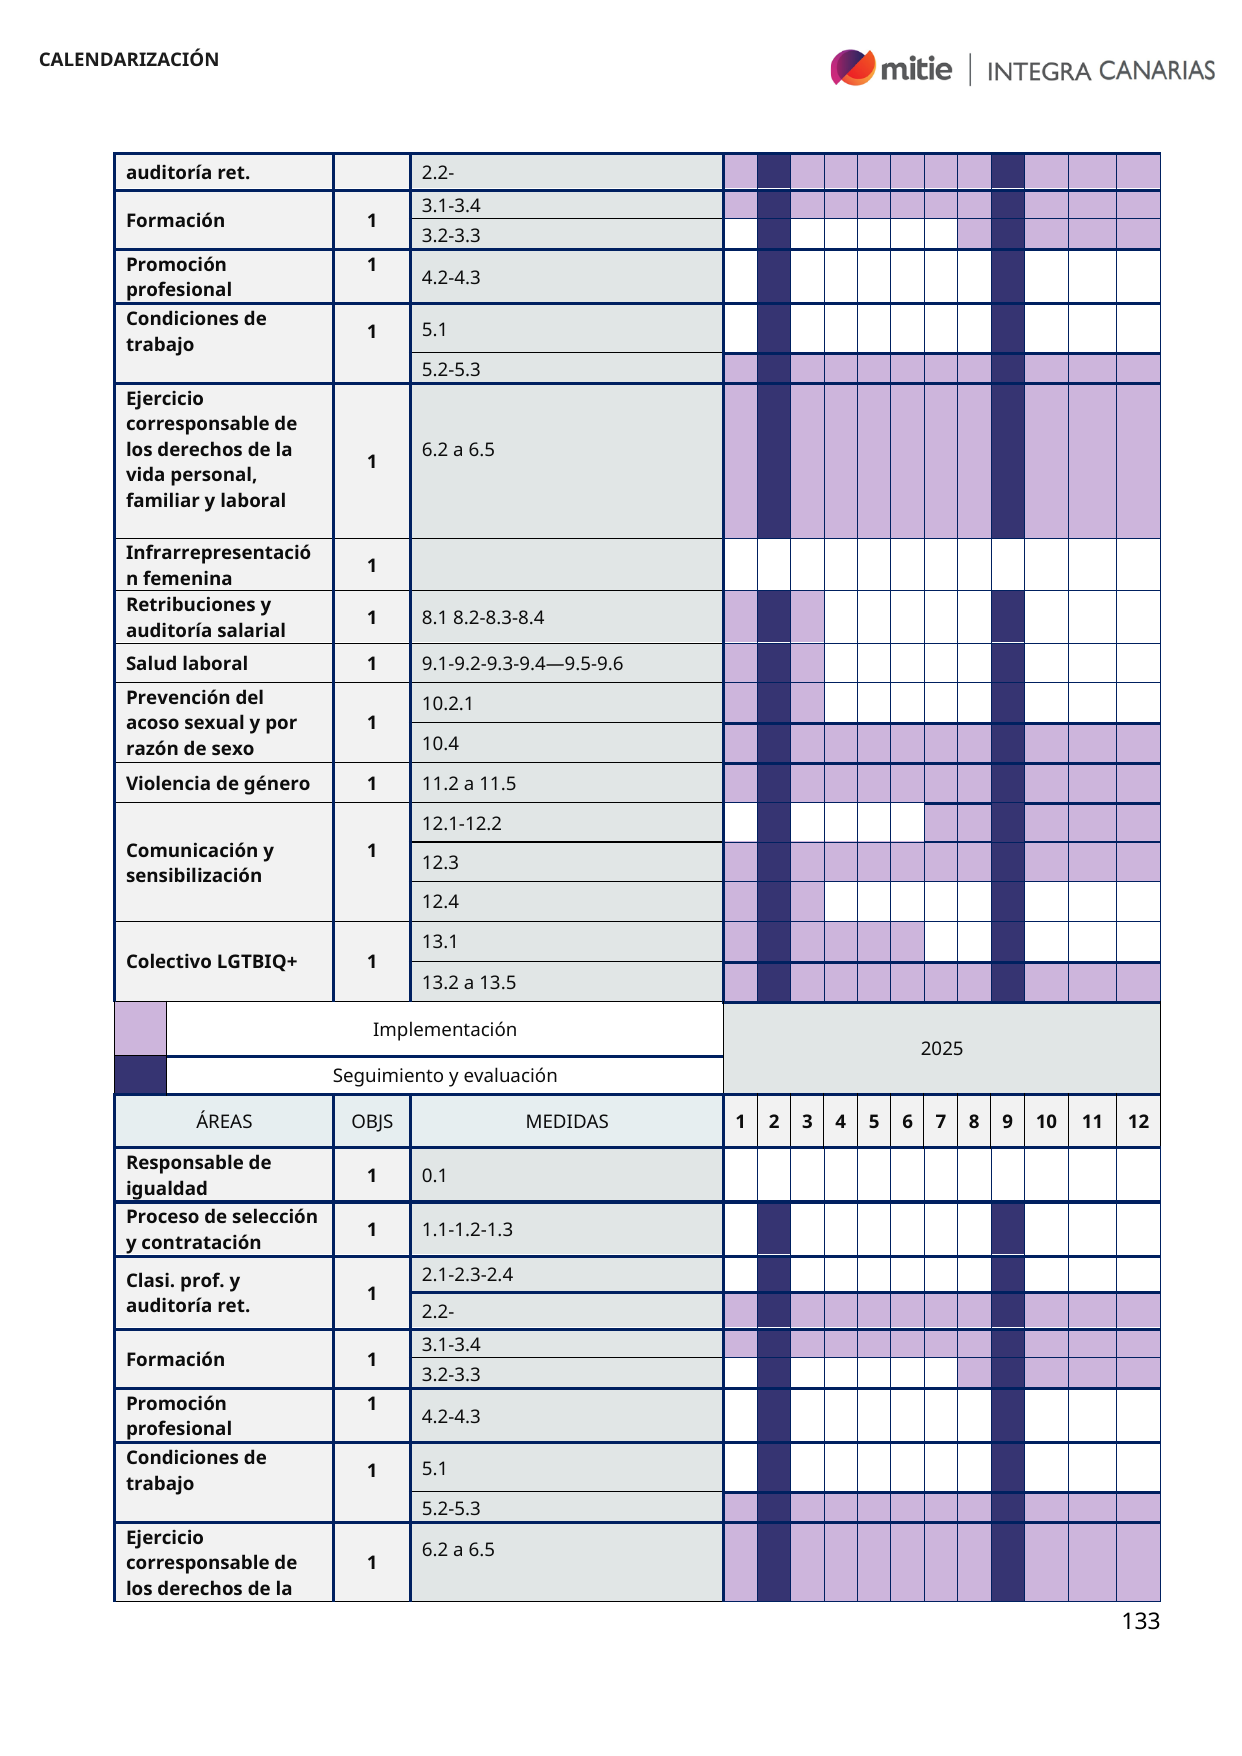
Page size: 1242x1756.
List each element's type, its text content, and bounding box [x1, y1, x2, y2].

table_cell 1 [335, 803, 409, 921]
table_cell [1025, 355, 1068, 382]
table_cell [791, 1494, 824, 1521]
table_cell [925, 1390, 957, 1441]
table_cell [758, 1494, 790, 1521]
table_cell [925, 385, 957, 538]
table_cell [758, 803, 790, 841]
table_cell 13.1 [412, 922, 722, 961]
table_cell [1117, 305, 1160, 352]
table_cell 5.1 [412, 305, 722, 352]
table_cell 4.2-4.3 [412, 1390, 722, 1441]
table_cell [1117, 1444, 1160, 1491]
table_cell [992, 192, 1024, 218]
table_cell [925, 805, 957, 841]
table_cell [758, 683, 790, 722]
table_cell [992, 922, 1024, 961]
table_cell [958, 765, 991, 802]
table_cell [791, 219, 824, 248]
table_cell [925, 305, 957, 352]
table_cell [758, 1358, 790, 1387]
table_cell [1025, 1204, 1068, 1254]
table_cell [758, 305, 790, 352]
table_cell [1069, 1524, 1116, 1601]
table_cell [992, 251, 1024, 302]
table_cell 6 [891, 1096, 923, 1146]
table_cell [1025, 1444, 1068, 1491]
table_cell [1025, 219, 1068, 248]
table_cell [1117, 591, 1160, 642]
table_cell Responsable de igualdad [116, 1149, 332, 1200]
table_cell [825, 305, 857, 352]
table_cell [992, 1444, 1024, 1491]
table_cell [958, 1258, 991, 1291]
table_cell [115, 1002, 166, 1055]
table_cell [858, 251, 890, 302]
table_cell [825, 385, 857, 538]
table_cell [791, 1258, 824, 1291]
table_cell [925, 1258, 957, 1291]
table_cell [858, 155, 890, 188]
table_cell [1069, 922, 1116, 961]
table_cell [758, 725, 790, 762]
table_cell [825, 251, 857, 302]
table_cell 1 [725, 1096, 757, 1146]
table_cell [825, 1258, 857, 1291]
table_cell [925, 725, 957, 762]
table_cell [958, 591, 991, 642]
table_cell [1069, 1494, 1116, 1521]
table_cell [925, 251, 957, 302]
table_cell [1025, 1149, 1068, 1200]
table_cell [1117, 192, 1160, 218]
table_cell [992, 539, 1024, 590]
table_cell Ejercicio corresponsable de los derechos de la [116, 1524, 332, 1601]
table_cell [925, 1444, 957, 1491]
table_cell [791, 725, 824, 762]
table_cell [958, 1358, 991, 1387]
table_cell [858, 1358, 890, 1387]
table_cell [758, 644, 790, 682]
table_cell [891, 964, 924, 1001]
table_cell [925, 843, 957, 881]
table_cell [1069, 192, 1116, 218]
table_cell 1 [335, 922, 409, 1001]
table_cell [1025, 922, 1068, 961]
table_cell [858, 922, 890, 961]
table_cell [1117, 1294, 1160, 1327]
table_cell 1 [335, 683, 409, 762]
table_cell [758, 1444, 790, 1491]
table_cell [758, 1294, 790, 1327]
table_cell auditoría ret. [116, 155, 332, 188]
table_cell [1025, 539, 1068, 590]
table_cell [725, 1258, 757, 1291]
table_cell [958, 1524, 991, 1601]
table_cell Infrarrepresentación femenina [116, 539, 332, 590]
table_cell 1 [335, 251, 409, 302]
table_cell [858, 725, 890, 762]
table_cell [891, 385, 924, 538]
table_cell 2 [758, 1096, 790, 1146]
table_cell [758, 882, 790, 921]
table_cell [958, 805, 991, 841]
table_cell [1117, 725, 1160, 762]
table_cell [858, 683, 890, 722]
table_cell [1069, 385, 1116, 538]
table_cell [825, 1524, 857, 1601]
table_cell [958, 219, 991, 248]
table_cell [1069, 964, 1116, 1001]
table_cell [958, 539, 991, 590]
table_cell [925, 765, 957, 802]
table_cell [1069, 355, 1116, 382]
table_cell Prevención del acoso sexual y por razón de sexo [116, 683, 332, 762]
table_cell [1069, 1358, 1116, 1387]
table_cell [925, 1149, 957, 1200]
table_cell 4.2-4.3 [412, 251, 722, 302]
table_cell [791, 192, 824, 218]
table_cell 3.2-3.3 [412, 1358, 722, 1387]
table_cell [891, 1331, 924, 1357]
table_cell 1 [335, 192, 409, 248]
table_cell [891, 192, 924, 218]
table_cell 11.2 a 11.5 [412, 763, 722, 802]
table_cell [958, 192, 991, 218]
table_cell Seguimiento y evaluación [167, 1058, 723, 1093]
table_cell 1.1-1.2-1.3 [412, 1204, 722, 1254]
table_cell [1069, 1204, 1116, 1254]
table_cell [925, 1204, 957, 1254]
table_cell [891, 539, 924, 590]
table_cell 5.2-5.3 [412, 1492, 722, 1521]
table_cell [891, 251, 924, 302]
table_cell 6.2 a 6.5 [412, 1524, 722, 1601]
table_cell [858, 1294, 890, 1327]
table_cell [791, 591, 824, 642]
table_cell [791, 644, 824, 682]
table_cell [758, 219, 790, 248]
table_cell [791, 683, 824, 722]
table_cell [758, 385, 790, 538]
table_cell [891, 1204, 924, 1254]
table_cell [825, 803, 857, 841]
table_cell [725, 683, 757, 722]
table_cell [1025, 805, 1068, 841]
table_cell [891, 843, 924, 881]
table_cell [1069, 1258, 1116, 1291]
table_cell Comunicación y sensibilización [116, 803, 332, 921]
table_cell 12.1-12.2 [412, 803, 722, 841]
table_cell [1069, 305, 1116, 352]
table_cell [958, 1390, 991, 1441]
table_cell 3.1-3.4 [412, 1331, 722, 1357]
table_cell [725, 1444, 757, 1491]
table_cell [992, 305, 1024, 352]
table_cell [825, 1149, 857, 1200]
table_cell [725, 882, 757, 921]
table_cell [858, 539, 890, 590]
table_cell [1025, 964, 1068, 1001]
table_cell [825, 964, 857, 1001]
table_cell [791, 964, 824, 1001]
table_cell [858, 882, 890, 921]
table_cell [1025, 1524, 1068, 1601]
table_cell Violencia de género [116, 763, 332, 802]
table_cell [1025, 591, 1068, 642]
table_cell [1117, 1331, 1160, 1357]
table_cell 3.2-3.3 [412, 219, 722, 248]
table_cell [1117, 1149, 1160, 1200]
table_cell [891, 155, 924, 188]
table_cell Retribuciones y auditoría salarial [116, 591, 332, 642]
table_cell [925, 1358, 957, 1387]
table_cell [1069, 725, 1116, 762]
table_cell [825, 1494, 857, 1521]
table_cell [758, 843, 790, 881]
table_cell [891, 1494, 924, 1521]
table_cell [891, 1149, 924, 1200]
table_cell [791, 251, 824, 302]
table_cell [925, 219, 957, 248]
table_cell [1117, 683, 1160, 722]
table_cell [992, 385, 1024, 538]
table_cell 1 [335, 1149, 409, 1200]
table_cell [1117, 644, 1160, 682]
table_cell [725, 922, 757, 961]
table_cell [725, 1204, 757, 1254]
table_cell Ejercicio corresponsable de los derechos de la vida personal, familiar y laboral [116, 385, 332, 538]
table_cell [758, 1258, 790, 1291]
table_cell [891, 1390, 924, 1441]
table_cell 0.1 [412, 1149, 722, 1200]
table_cell [758, 765, 790, 802]
table_cell [1117, 964, 1160, 1001]
table_cell 10.2.1 [412, 683, 722, 722]
table_cell [791, 922, 824, 961]
table_cell 1 [335, 1258, 409, 1327]
table_cell OBJS [335, 1096, 409, 1146]
table_cell [992, 683, 1024, 722]
table_cell [1069, 1390, 1116, 1441]
table_cell [825, 1444, 857, 1491]
table_cell [958, 1204, 991, 1254]
table_cell [992, 882, 1024, 921]
table_cell [1025, 192, 1068, 218]
table_cell [1025, 305, 1068, 352]
table_cell [758, 251, 790, 302]
table_cell [858, 1204, 890, 1254]
table_cell [825, 1204, 857, 1254]
table_cell [992, 355, 1024, 382]
table_cell [958, 644, 991, 682]
table_cell [858, 192, 890, 218]
table_cell [992, 219, 1024, 248]
table_cell [758, 1524, 790, 1601]
table_cell [992, 1204, 1024, 1254]
table_cell [1025, 644, 1068, 682]
table_cell [825, 1294, 857, 1327]
table_cell [791, 803, 824, 841]
table_cell [925, 964, 957, 1001]
table_cell [1025, 882, 1068, 921]
table_cell [725, 591, 757, 642]
table_cell Proceso de selección y contratación [116, 1204, 332, 1254]
table_cell [725, 843, 757, 881]
table_cell [958, 251, 991, 302]
table_cell [758, 192, 790, 218]
table_cell [992, 1358, 1024, 1387]
table_cell [725, 1524, 757, 1601]
table_cell 8.1 8.2-8.3-8.4 [412, 591, 722, 642]
table_cell [825, 765, 857, 802]
table_cell [725, 251, 757, 302]
table_cell [925, 155, 957, 188]
table_cell [958, 155, 991, 188]
table_cell Condiciones de trabajo [116, 305, 332, 382]
table_cell [791, 1294, 824, 1327]
table_cell 7 [924, 1096, 957, 1146]
table_cell [1117, 1258, 1160, 1291]
table_cell [992, 1331, 1024, 1357]
table_cell [858, 1258, 890, 1291]
table_cell [725, 1390, 757, 1441]
table_cell 2025 [724, 1004, 1160, 1093]
table_cell [1069, 765, 1116, 802]
table_cell [725, 539, 757, 590]
table_cell [791, 539, 824, 590]
table_cell [825, 1358, 857, 1387]
table_cell [858, 1331, 890, 1357]
table_cell [725, 1358, 757, 1387]
table_cell 1 [335, 1204, 409, 1254]
table_cell [925, 539, 957, 590]
table_cell [858, 1149, 890, 1200]
table_cell [758, 1390, 790, 1441]
table_cell [1069, 1294, 1116, 1327]
table_cell [725, 192, 757, 218]
table_cell [992, 843, 1024, 881]
table_cell 5.1 [412, 1444, 722, 1491]
table_cell Implementación [167, 1002, 723, 1055]
table_cell 3.1-3.4 [412, 192, 722, 218]
table_cell 9 [991, 1096, 1024, 1146]
table_cell [825, 355, 857, 382]
table_cell [791, 1524, 824, 1601]
table_cell [925, 683, 957, 722]
table_cell [891, 305, 924, 352]
table_cell [858, 355, 890, 382]
table_cell [891, 803, 924, 841]
table_cell [925, 1294, 957, 1327]
table_cell 12.4 [412, 882, 722, 921]
table_cell [825, 683, 857, 722]
table_cell [825, 591, 857, 642]
table_cell [958, 922, 991, 961]
table_cell [1069, 1149, 1116, 1200]
table_cell 3 [791, 1096, 823, 1146]
table_cell [1025, 385, 1068, 538]
table_cell 1 [335, 305, 409, 382]
table_cell [758, 1149, 790, 1200]
table_cell [858, 964, 890, 1001]
table_cell [992, 1294, 1024, 1327]
table_cell [925, 1331, 957, 1357]
table_cell [791, 155, 824, 188]
table_cell [1069, 843, 1116, 881]
table_cell 12.3 [412, 843, 722, 881]
table_cell [925, 1524, 957, 1601]
table_cell [1025, 1331, 1068, 1357]
table_cell [725, 765, 757, 802]
table_cell [335, 155, 409, 188]
table_cell [1069, 1444, 1116, 1491]
table_cell [758, 355, 790, 382]
table_cell [958, 305, 991, 352]
table_cell [1069, 155, 1116, 188]
table_cell [725, 305, 757, 352]
table_cell [758, 591, 790, 642]
table_cell [891, 1444, 924, 1491]
table_cell [958, 385, 991, 538]
table_cell [725, 964, 757, 1001]
table_cell [725, 1149, 757, 1200]
table_cell [958, 1149, 991, 1200]
table_cell [1117, 355, 1160, 382]
table_cell [925, 922, 957, 961]
table_cell [958, 1294, 991, 1327]
table_cell [891, 765, 924, 802]
table_cell [1117, 251, 1160, 302]
table_cell 5 [858, 1096, 890, 1146]
table_cell Salud laboral [116, 644, 332, 682]
table_cell [791, 843, 824, 881]
table_cell [758, 964, 790, 1001]
table_cell Colectivo LGTBIQ+ [116, 922, 332, 1001]
table_cell [925, 192, 957, 218]
table_cell [1025, 725, 1068, 762]
table_cell [825, 1390, 857, 1441]
table_cell [758, 922, 790, 961]
table_cell [1025, 155, 1068, 188]
table_cell [925, 591, 957, 642]
table_cell [958, 1444, 991, 1491]
table_cell [1069, 251, 1116, 302]
table_cell [1069, 882, 1116, 921]
table_cell 1 [335, 763, 409, 802]
table_cell [858, 1494, 890, 1521]
table_cell [725, 725, 757, 762]
table_cell 2.2- [412, 1294, 722, 1327]
table_cell [791, 882, 824, 921]
table_cell [992, 803, 1024, 841]
table_cell 1 [335, 1444, 409, 1521]
table_cell 1 [335, 1390, 409, 1441]
table_cell [858, 591, 890, 642]
table_cell 1 [335, 385, 409, 538]
table_cell Condiciones de trabajo [116, 1444, 332, 1521]
table_cell 9.1-9.2-9.3-9.4—9.5-9.6 [412, 644, 722, 682]
table_cell [1117, 805, 1160, 841]
table_cell [992, 725, 1024, 762]
table_cell [758, 1204, 790, 1254]
table_cell [725, 803, 757, 841]
table_cell [791, 1444, 824, 1491]
table_cell [1117, 539, 1160, 590]
table_cell 5.2-5.3 [412, 353, 722, 382]
table_cell [992, 1258, 1024, 1291]
table_cell [958, 1331, 991, 1357]
table_cell [1117, 155, 1160, 188]
table_cell [992, 1524, 1024, 1601]
table_cell [825, 882, 857, 921]
table_cell [825, 192, 857, 218]
table_cell [725, 1494, 757, 1521]
table_cell 4 [824, 1096, 857, 1146]
table_cell [1117, 1204, 1160, 1254]
table_cell [1069, 219, 1116, 248]
table_cell [925, 644, 957, 682]
table_cell [791, 385, 824, 538]
table_cell [791, 1204, 824, 1254]
table_cell [858, 1390, 890, 1441]
table_cell [1025, 1294, 1068, 1327]
table_cell [725, 155, 757, 188]
table_cell [891, 1358, 924, 1387]
table_cell [1025, 683, 1068, 722]
table_cell [891, 219, 924, 248]
table_cell [791, 355, 824, 382]
table_cell [791, 1149, 824, 1200]
table_cell [1117, 765, 1160, 802]
table_cell 1 [335, 1524, 409, 1601]
table_cell [791, 765, 824, 802]
table_cell 1 [335, 1331, 409, 1387]
table_cell [791, 305, 824, 352]
table_cell 2.2- [412, 155, 722, 188]
table_cell [992, 765, 1024, 802]
table_cell [925, 355, 957, 382]
table_cell [925, 1494, 957, 1521]
table_cell [725, 219, 757, 248]
table_cell [992, 1149, 1024, 1200]
table_cell [1117, 1358, 1160, 1387]
table_cell ÁREAS [116, 1096, 332, 1146]
table_cell [891, 725, 924, 762]
table_cell 10.4 [412, 723, 722, 762]
table_cell 8 [958, 1096, 990, 1146]
table_cell [115, 1056, 166, 1093]
table_cell [1069, 644, 1116, 682]
table_cell [858, 1444, 890, 1491]
table_cell [725, 1331, 757, 1357]
table_cell [825, 644, 857, 682]
table_cell [992, 1390, 1024, 1441]
table_cell [791, 1390, 824, 1441]
table_cell [825, 219, 857, 248]
table_cell [1117, 922, 1160, 961]
table_cell Promoción profesional [116, 251, 332, 302]
table_cell [412, 539, 722, 590]
table_cell 11 [1069, 1096, 1116, 1146]
table_cell [925, 882, 957, 921]
table_cell [958, 1494, 991, 1521]
table_cell [758, 155, 790, 188]
table_cell 1 [335, 591, 409, 642]
table_cell [758, 1331, 790, 1357]
table_cell [1025, 1494, 1068, 1521]
table_cell [791, 1358, 824, 1387]
table_cell 13.2 a 13.5 [412, 962, 722, 1001]
table_cell Clasi. prof. y auditoría ret. [116, 1258, 332, 1327]
table_cell [1117, 843, 1160, 881]
table_cell [958, 683, 991, 722]
table_cell [958, 843, 991, 881]
table_cell [1025, 1390, 1068, 1441]
table_cell [858, 843, 890, 881]
table_cell [725, 385, 757, 538]
table_cell 6.2 a 6.5 [412, 385, 722, 538]
table_cell 1 [335, 644, 409, 682]
table_cell [1069, 539, 1116, 590]
table_cell [891, 644, 924, 682]
table_cell [858, 803, 890, 841]
table_cell [1117, 882, 1160, 921]
table_cell [758, 539, 790, 590]
table_cell [1069, 1331, 1116, 1357]
table_cell [1117, 1494, 1160, 1521]
table_cell Formación [116, 1331, 332, 1387]
table_cell [1117, 385, 1160, 538]
table_cell [825, 843, 857, 881]
table_cell [725, 644, 757, 682]
table_cell 12 [1117, 1096, 1160, 1146]
table_cell [1025, 843, 1068, 881]
table_cell [825, 1331, 857, 1357]
table_cell [825, 155, 857, 188]
table_cell Formación [116, 192, 332, 248]
table_cell [1025, 1258, 1068, 1291]
table_cell [1025, 251, 1068, 302]
table_cell [858, 385, 890, 538]
table_cell Promoción profesional [116, 1390, 332, 1441]
table_cell 10 [1025, 1096, 1068, 1146]
table_cell [958, 882, 991, 921]
table_cell [891, 591, 924, 642]
table_cell [992, 155, 1024, 188]
table_cell [858, 765, 890, 802]
table_cell [1069, 683, 1116, 722]
table_cell [1069, 591, 1116, 642]
table_cell 2.1-2.3-2.4 [412, 1258, 722, 1291]
table_cell [891, 1294, 924, 1327]
table_cell [891, 683, 924, 722]
table_cell [958, 355, 991, 382]
table_cell 1 [335, 539, 409, 590]
table_cell [858, 1524, 890, 1601]
table_cell [858, 219, 890, 248]
table_cell [958, 964, 991, 1001]
table_cell [891, 1524, 924, 1601]
table_cell [825, 922, 857, 961]
table_cell [891, 355, 924, 382]
table_cell [791, 1331, 824, 1357]
table_cell [958, 725, 991, 762]
table_cell [1117, 1390, 1160, 1441]
table_cell [1025, 765, 1068, 802]
table_cell [992, 1494, 1024, 1521]
table_cell [992, 591, 1024, 642]
table_cell [725, 1294, 757, 1327]
table_cell [1117, 219, 1160, 248]
table_cell [1117, 1524, 1160, 1601]
table_cell [1069, 805, 1116, 841]
table_cell [725, 355, 757, 382]
table_cell [825, 725, 857, 762]
table_cell [891, 922, 924, 961]
table_cell [992, 644, 1024, 682]
table_cell [1025, 1358, 1068, 1387]
table_cell [891, 1258, 924, 1291]
table_cell [858, 305, 890, 352]
table_cell [992, 964, 1024, 1001]
table_cell MEDIDAS [412, 1096, 722, 1146]
table_cell [825, 539, 857, 590]
table_cell [858, 644, 890, 682]
table_cell [891, 882, 924, 921]
